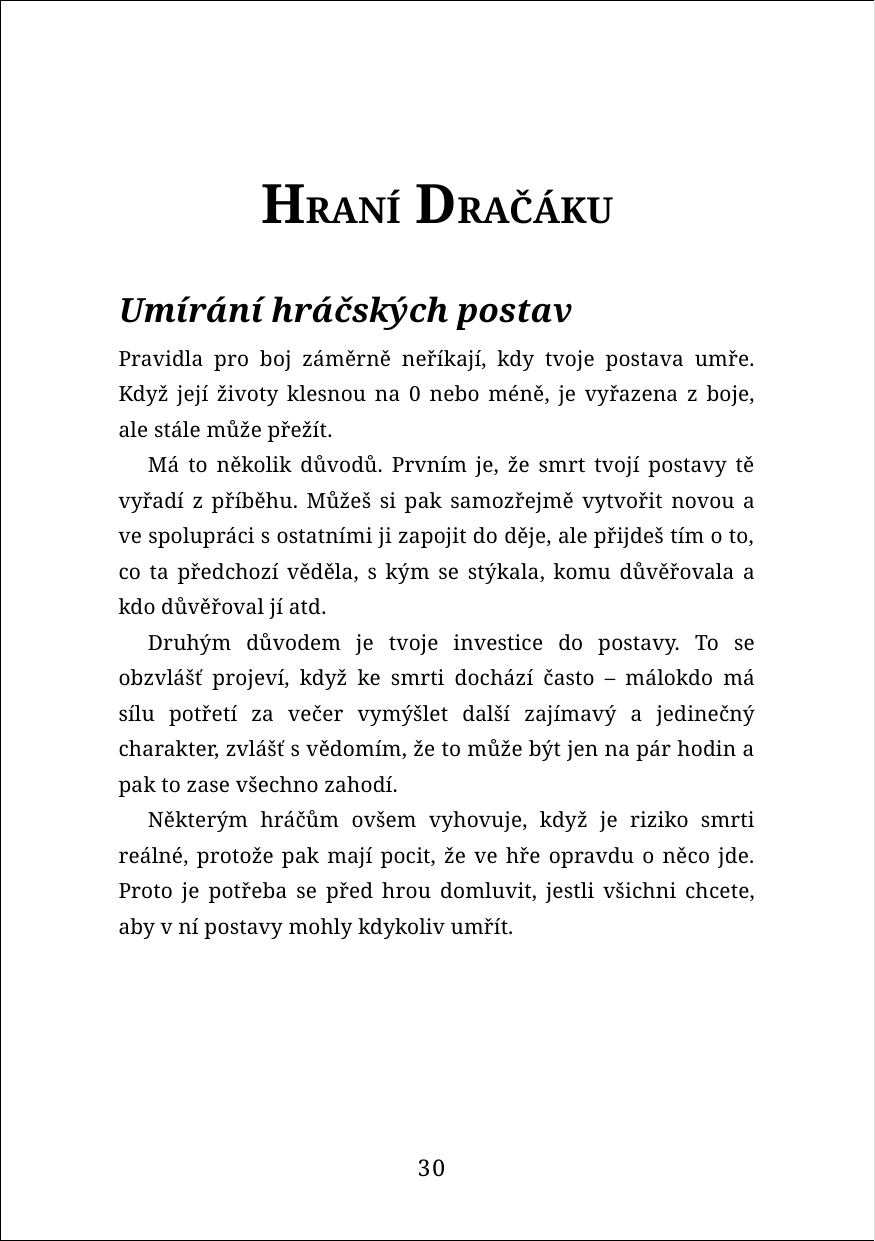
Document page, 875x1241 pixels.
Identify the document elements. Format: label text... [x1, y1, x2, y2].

subtitle Umírání hráčských postav [118, 287, 756, 332]
text Pravidla pro boj záměrně neříkají, kdy tvoje postava umře. Když její životy klesnou na 0 nebo méně, je vyřazena z boje, ale stále může přežít. Má to několik důvodů. Prvním je, že smrt tvojí postavy tě vyřadí z příběhu. Můžeš si pak samozřejmě vytvořit novou a ve spolupráci s ostatními ji zapojit do děje, ale přijdeš tím o to, co ta předchozí věděla, s kým se stýkala, komu důvěřovala a kdo důvěřoval jí atd. Druhým důvodem je tvoje investice do postavy. To se obzvlášť projeví, když ke smrti dochází často – málokdo má sílu potřetí za večer vymýšlet další zajímavý a jedinečný charakter, zvlášť s vědomím, že to může být jen na pár hodin a pak to zase všechno zahodí. Některým hráčům ovšem vyhovuje, když je riziko smrti reálné, protože pak mají pocit, že ve hře opravdu o něco jde. Proto je potřeba se před hrou domluvit, jestli všichni chcete, aby v ní postavy mohly kdykoliv umřít. [118, 344, 756, 941]
subtitle Hraní Dračáku [118, 166, 756, 239]
